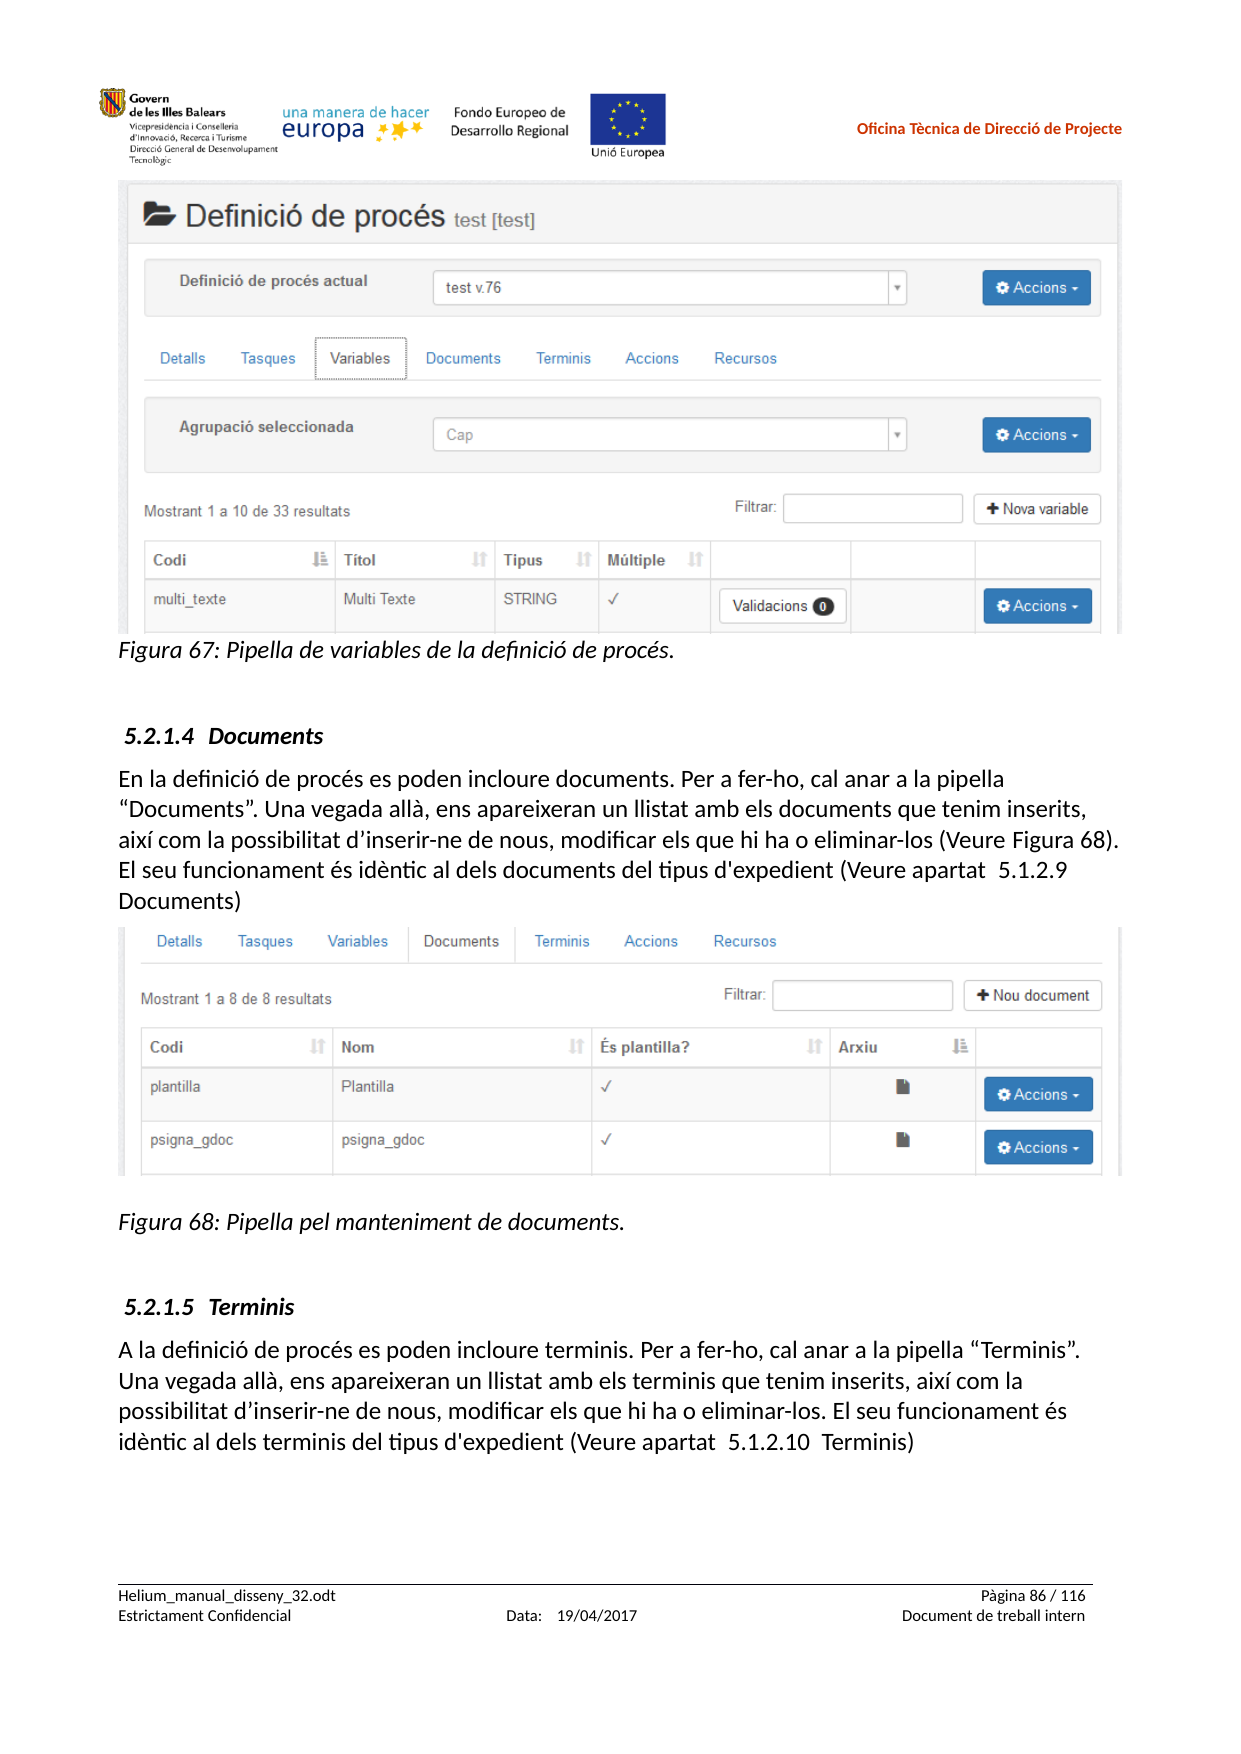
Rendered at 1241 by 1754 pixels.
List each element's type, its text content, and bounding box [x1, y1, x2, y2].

text Figura 68: Pipella pel manteniment de documents. [118, 1176, 1122, 1236]
text En la definició de procés es poden incloure documents. Per a fer-ho, cal anar a la pipella “Documents”. Una vegada allà, ens apareixeran un llistat amb els documents que tenim inserits, així com la possibilitat d’inserir-ne de nous, modificar els que hi ha o eliminar-los (Veure Figura 68). El seu funcionament és idèntic al dels documents del tipus d'expedient (Veure apartat 5.1.2.9 Documents) [118, 763, 1122, 915]
text A la definició de procés es poden incloure terminis. Per a fer-ho, cal anar a la pipella “Terminis”. Una vegada allà, ens apareixeran un llistat amb els terminis que tenim inserits, així com la possibilitat d’inserir-ne de nous, modificar els que hi ha o eliminar-los. El seu funcionament és idèntic al dels terminis del tipus d'expedient (Veure apartat 5.1.2.10 Terminis) [118, 1334, 1122, 1457]
picture [118, 180, 1123, 634]
text Figura 67: Pipella de variables de la definició de procés. [118, 634, 1122, 664]
picture [99, 87, 668, 166]
picture [118, 927, 1123, 1176]
subtitle Documents [118, 720, 1122, 750]
subtitle Terminis [118, 1292, 1122, 1322]
